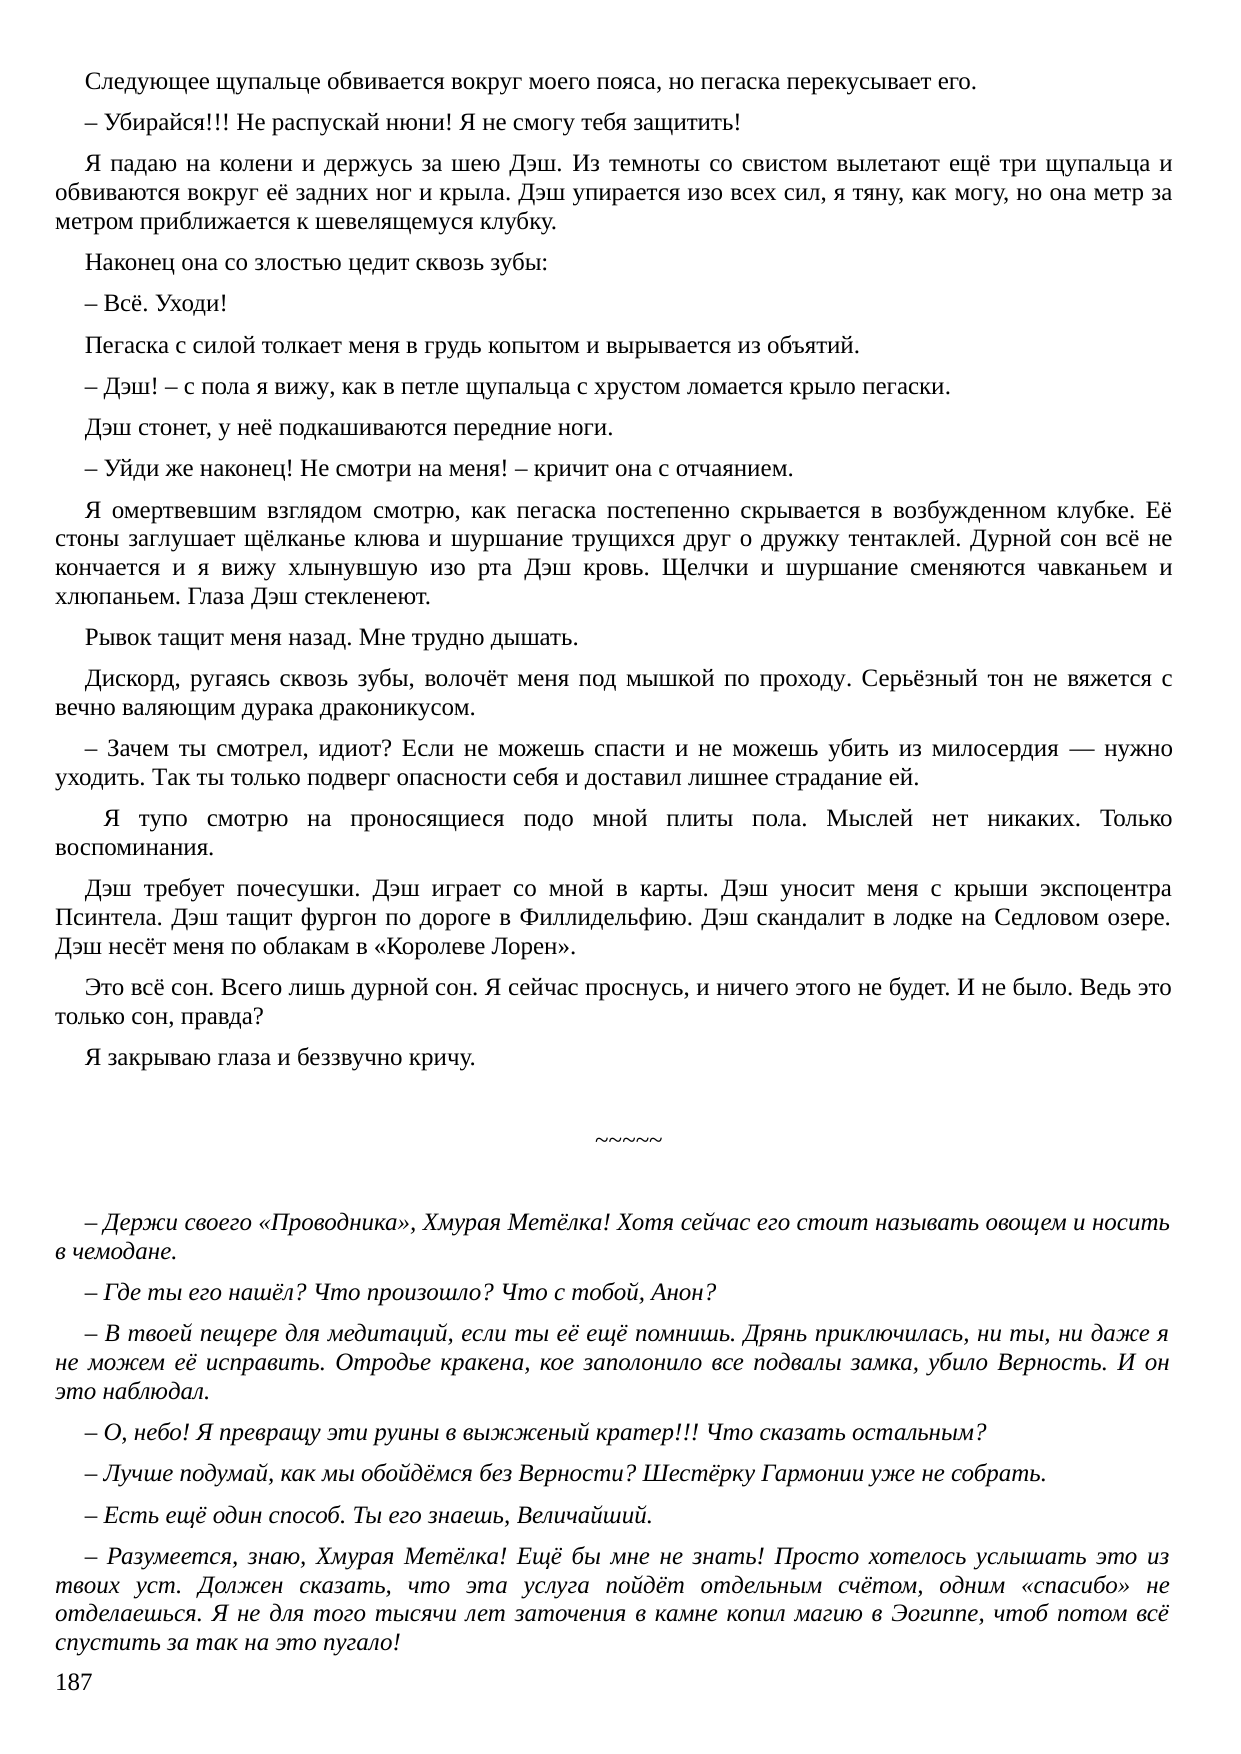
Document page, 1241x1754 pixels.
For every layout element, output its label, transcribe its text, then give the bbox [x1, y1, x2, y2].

text – Держи своего «Проводника», Хмурая Метёлка! Хотя сейчас его стоит называть овощем и носить в чемодане. [55, 1207, 1173, 1265]
text Это всё сон. Всего лишь дурной сон. Я сейчас проснусь, и ничего этого не будет. И не было. Ведь это только сон, правда? [55, 972, 1173, 1030]
text – Убирайся!!! Не распускай нюни! Я не смогу тебя защитить! [55, 107, 1173, 136]
text ~~~~~ [55, 1125, 1173, 1153]
text – Зачем ты смотрел, идиот? Если не можешь спасти и не можешь убить из милосердия — нужно уходить. Так ты только подверг опасности себя и доставил лишнее страдание ей. [55, 733, 1173, 791]
text Я падаю на колени и держусь за шею Дэш. Из темноты со свистом вылетают ещё три щупальца и обвиваются вокруг её задних ног и крыла. Дэш упирается изо всех сил, я тяну, как могу, но она метр за метром приближается к шевелящемуся клубку. [55, 148, 1173, 235]
text Дэш требует почесушки. Дэш играет со мной в карты. Дэш уносит меня с крыши экспоцентра Псинтела. Дэш тащит фургон по дороге в Филлидельфию. Дэш скандалит в лодке на Седловом озере. Дэш несёт меня по облакам в «Королеве Лорен». [55, 873, 1173, 960]
text – Лучше подумай, как мы обойдёмся без Верности? Шестёрку Гармонии уже не собрать. [55, 1458, 1173, 1487]
text Наконец она со злостью цедит сквозь зубы: [55, 247, 1173, 276]
text – Есть ещё один способ. Ты его знаешь, Величайший. [55, 1500, 1173, 1528]
text Я омертвевшим взглядом смотрю, как пегаска постепенно скрывается в возбужденном клубке. Её стоны заглушает щёлканье клюва и шуршание трущихся друг о дружку тентаклей. Дурной сон всё не кончается и я вижу хлынувшую изо рта Дэш кровь. Щелчки и шуршание сменяются чавканьем и хлюпаньем. Глаза Дэш стекленеют. [55, 495, 1173, 610]
text – Уйди же наконец! Не смотри на меня! – кричит она с отчаянием. [55, 453, 1173, 482]
text – О, небо! Я превращу эти руины в выжженый кратер!!! Что сказать остальным? [55, 1417, 1173, 1446]
text – Где ты его нашёл? Что произошло? Что с тобой, Анон? [55, 1277, 1173, 1306]
text Я закрываю глаза и беззвучно кричу. [55, 1042, 1173, 1071]
text Пегаска с силой толкает меня в грудь копытом и вырывается из объятий. [55, 330, 1173, 358]
text – Дэш! – с пола я вижу, как в петле щупальца с хрустом ломается крыло пегаски. [55, 371, 1173, 400]
text Рывок тащит меня назад. Мне трудно дышать. [55, 622, 1173, 651]
text Дискорд, ругаясь сквозь зубы, волочёт меня под мышкой по проходу. Серьёзный тон не вяжется с вечно валяющим дурака драконикусом. [55, 663, 1173, 721]
text Дэш стонет, у неё подкашиваются передние ноги. [55, 412, 1173, 441]
text Следующее щупальце обвивается вокруг моего пояса, но пегаска перекусывает его. [55, 66, 1173, 95]
text – Всё. Уходи! [55, 288, 1173, 317]
text Я тупо смотрю на проносящиеся подо мной плиты пола. Мыслей нет никаких. Только воспоминания. [55, 803, 1173, 861]
text – Разумеется, знаю, Хмурая Метёлка! Ещё бы мне не знать! Просто хотелось услышать это из твоих уст. Должен сказать, что эта услуга пойдёт отдельным счётом, одним «спасибо» не отделаешься. Я не для того тысячи лет заточения в камне копил магию в Эогиппе, чтоб потом всё спустить за так на это пугало! [55, 1541, 1173, 1656]
text – В твоей пещере для медитаций, если ты её ещё помнишь. Дрянь приключилась, ни ты, ни даже я не можем её исправить. Отродье кракена, кое заполонило все подвалы замка, убило Верность. И он это наблюдал. [55, 1318, 1173, 1405]
